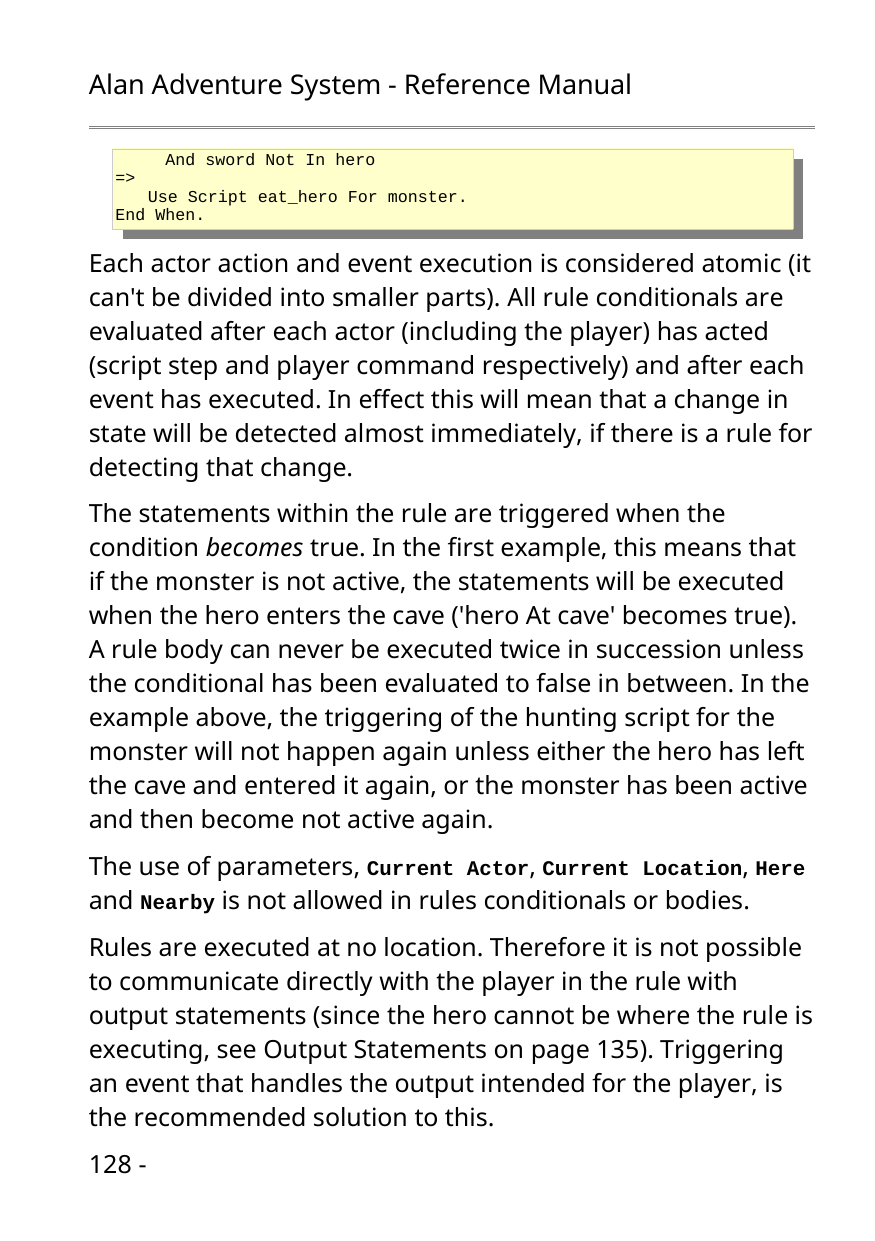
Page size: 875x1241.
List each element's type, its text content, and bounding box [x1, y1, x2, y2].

text And sword Not In hero [113, 150, 793, 167]
text The use of parameters, Current Actor, Current Location, Here and Nearby is not allowed in rules conditionals or bodies. [88, 849, 815, 917]
text Each actor action and event execution is considered atomic (it can't be divided into smaller parts). All rule conditionals are evaluated after each actor (including the player) has acted (script step and player command respectively) and after each event has executed. In effect this will mean that a change in state will be detected almost immediately, if there is a rule for detecting that change. [88, 246, 815, 483]
text => Use Script eat_hero For monster. End When. [113, 167, 793, 229]
text Rules are executed at no location. Therefore it is not possible to communicate directly with the player in the rule with output statements (since the hero cannot be where the rule is executing, see Output Statements on page 100). Triggering an event that handles the output intended for the player, is the recommended solution to this. [88, 930, 815, 1133]
text The statements within the rule are triggered when the condition becomes true. In the first example, this means that if the monster is not active, the statements will be executed when the hero enters the cave ('hero At cave' becomes true). A rule body can never be executed twice in succession unless the conditional has been evaluated to false in between. In the example above, the triggering of the hunting script for the monster will not happen again unless either the hero has left the cave and entered it again, or the monster has been active and then become not active again. [88, 496, 815, 836]
